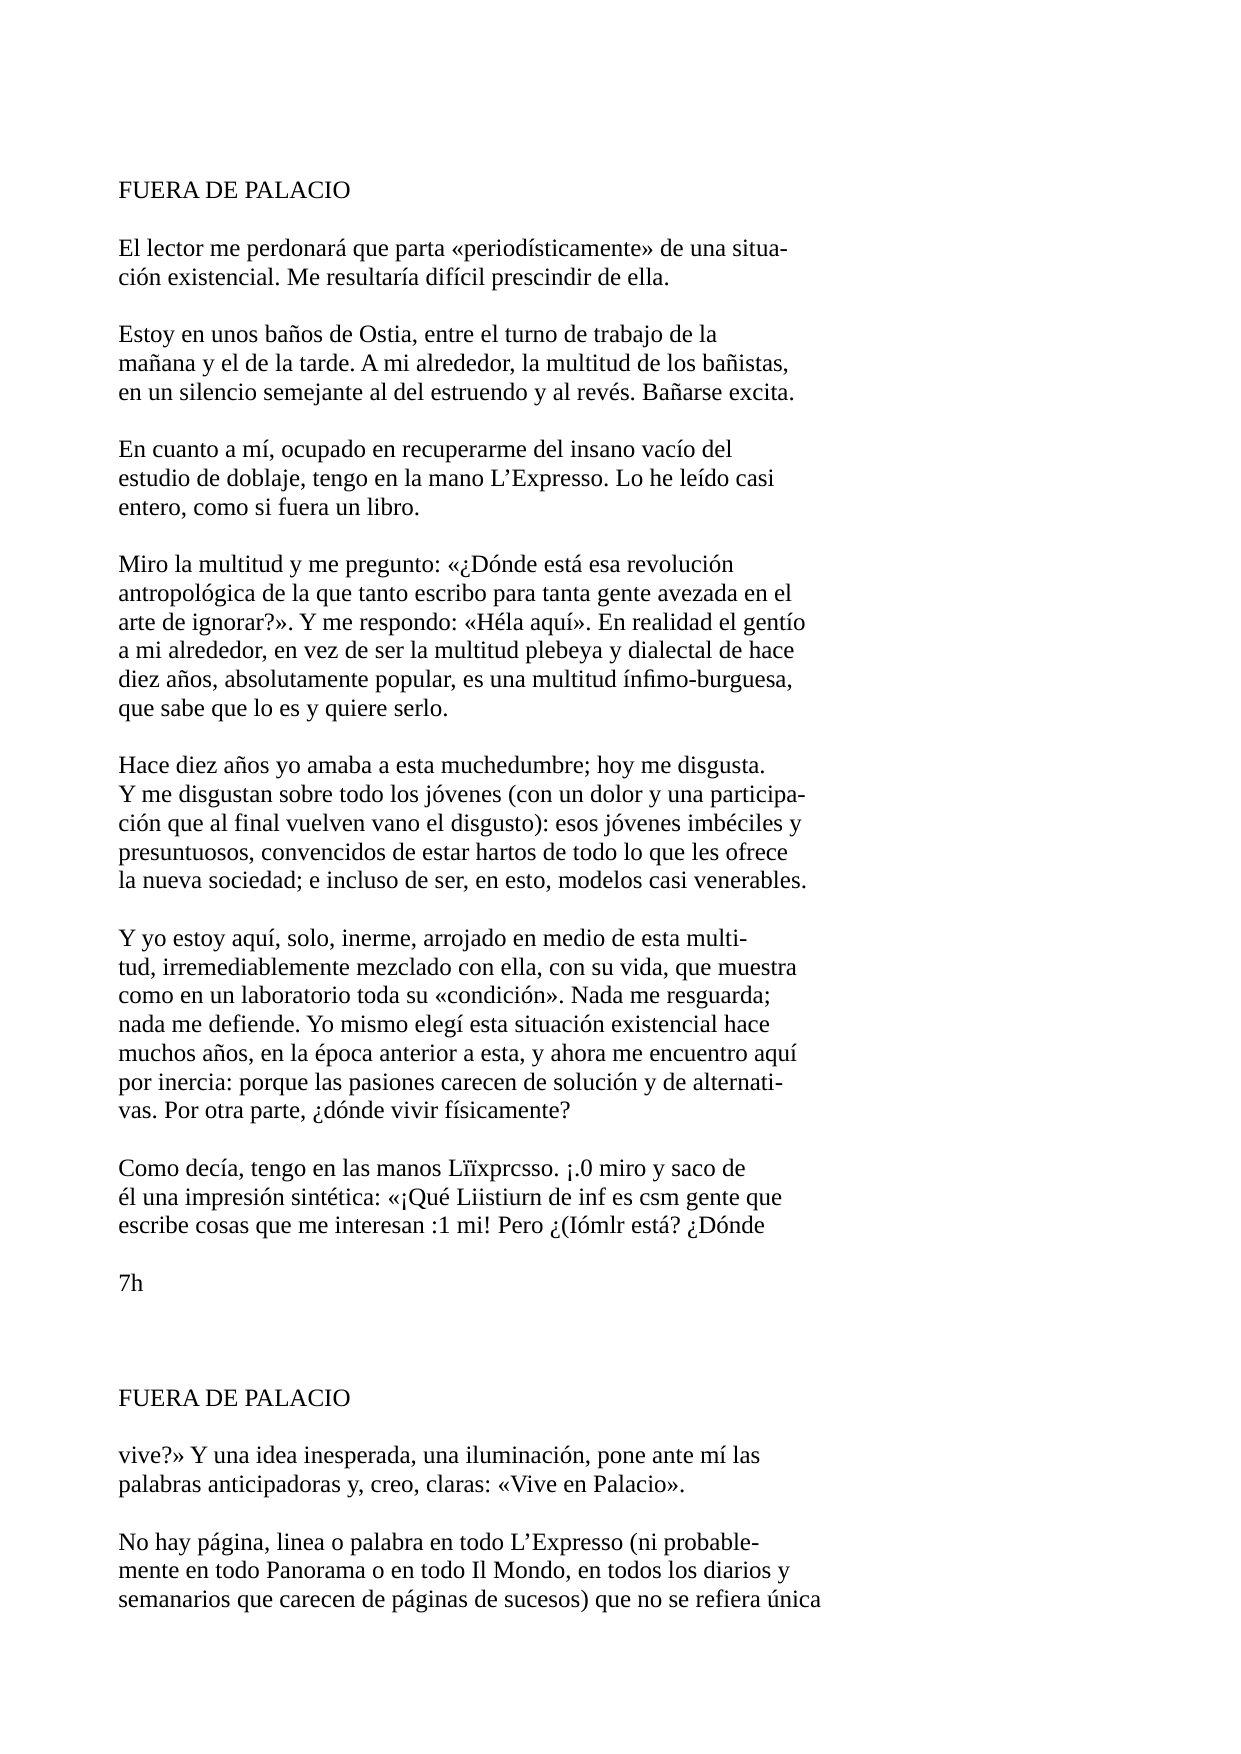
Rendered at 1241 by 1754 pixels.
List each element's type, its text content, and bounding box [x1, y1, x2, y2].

text entero, como si fuera un libro. [118, 492, 1122, 521]
text Y yo estoy aquí, solo, inerme, arrojado en medio de esta multi- [118, 923, 1122, 952]
text mañana y el de la tarde. A mi alrededor, la multitud de los bañistas, [118, 348, 1122, 377]
text Estoy en unos baños de Ostia, entre el turno de trabajo de la [118, 319, 1122, 348]
text a mi alrededor, en vez de ser la multitud plebeya y dialectal de hace [118, 636, 1122, 664]
text muchos años, en la época anterior a esta, y ahora me encuentro aquí [118, 1038, 1122, 1067]
text por inercia: porque las pasiones carecen de solución y de alternati- [118, 1067, 1122, 1096]
text Hace diez años yo amaba a esta muchedumbre; hoy me disgusta. [118, 751, 1122, 779]
text 7h [118, 1268, 1122, 1297]
text En cuanto a mí, ocupado en recuperarme del insano vacío del [118, 434, 1122, 463]
text tud, irremediablemente mezclado con ella, con su vida, que muestra [118, 952, 1122, 981]
text FUERA DE PALACIO [118, 1383, 1122, 1412]
text como en un laboratorio toda su «condición». Nada me resguarda; [118, 981, 1122, 1009]
text presuntuosos, convencidos de estar hartos de todo lo que les ofrece [118, 837, 1122, 866]
text escribe cosas que me interesan :1 mi! Pero ¿(Iómlr está? ¿Dónde [118, 1211, 1122, 1239]
text FUERA DE PALACIO [118, 176, 1122, 204]
text palabras anticipadoras y, creo, claras: «Vive en Palacio». [118, 1469, 1122, 1498]
text ción existencial. Me resultaría difícil prescindir de ella. [118, 262, 1122, 291]
text Como decía, tengo en las manos Lïïxprcsso. ¡.0 miro y saco de [118, 1153, 1122, 1182]
text semanarios que carecen de páginas de sucesos) que no se refiera única [118, 1584, 1122, 1613]
text estudio de doblaje, tengo en la mano L’Expresso. Lo he leído casi [118, 463, 1122, 492]
text antropológica de la que tanto escribo para tanta gente avezada en el [118, 578, 1122, 607]
text El lector me perdonará que parta «periodísticamente» de una situa- [118, 233, 1122, 262]
text nada me defiende. Yo mismo elegí esta situación existencial hace [118, 1009, 1122, 1038]
text No hay página, linea o palabra en todo L’Expresso (ni probable- [118, 1527, 1122, 1556]
text vive?» Y una idea inesperada, una iluminación, pone ante mí las [118, 1441, 1122, 1469]
text ción que al final vuelven vano el disgusto): esos jóvenes imbéciles y [118, 808, 1122, 837]
text Y me disgustan sobre todo los jóvenes (con un dolor y una participa- [118, 779, 1122, 808]
text vas. Por otra parte, ¿dónde vivir físicamente? [118, 1096, 1122, 1124]
text que sabe que lo es y quiere serlo. [118, 693, 1122, 722]
text Miro la multitud y me pregunto: «¿Dónde está esa revolución [118, 549, 1122, 578]
text arte de ignorar?». Y me respondo: «Héla aquí». En realidad el gentío [118, 607, 1122, 636]
text en un silencio semejante al del estruendo y al revés. Bañarse excita. [118, 377, 1122, 406]
text mente en todo Panorama o en todo Il Mondo, en todos los diarios y [118, 1556, 1122, 1584]
text la nueva sociedad; e incluso de ser, en esto, modelos casi venerables. [118, 866, 1122, 894]
text él una impresión sintética: «¡Qué Liistiurn de inf es csm gente que [118, 1182, 1122, 1211]
text diez años, absolutamente popular, es una multitud ínﬁmo-burguesa, [118, 664, 1122, 693]
